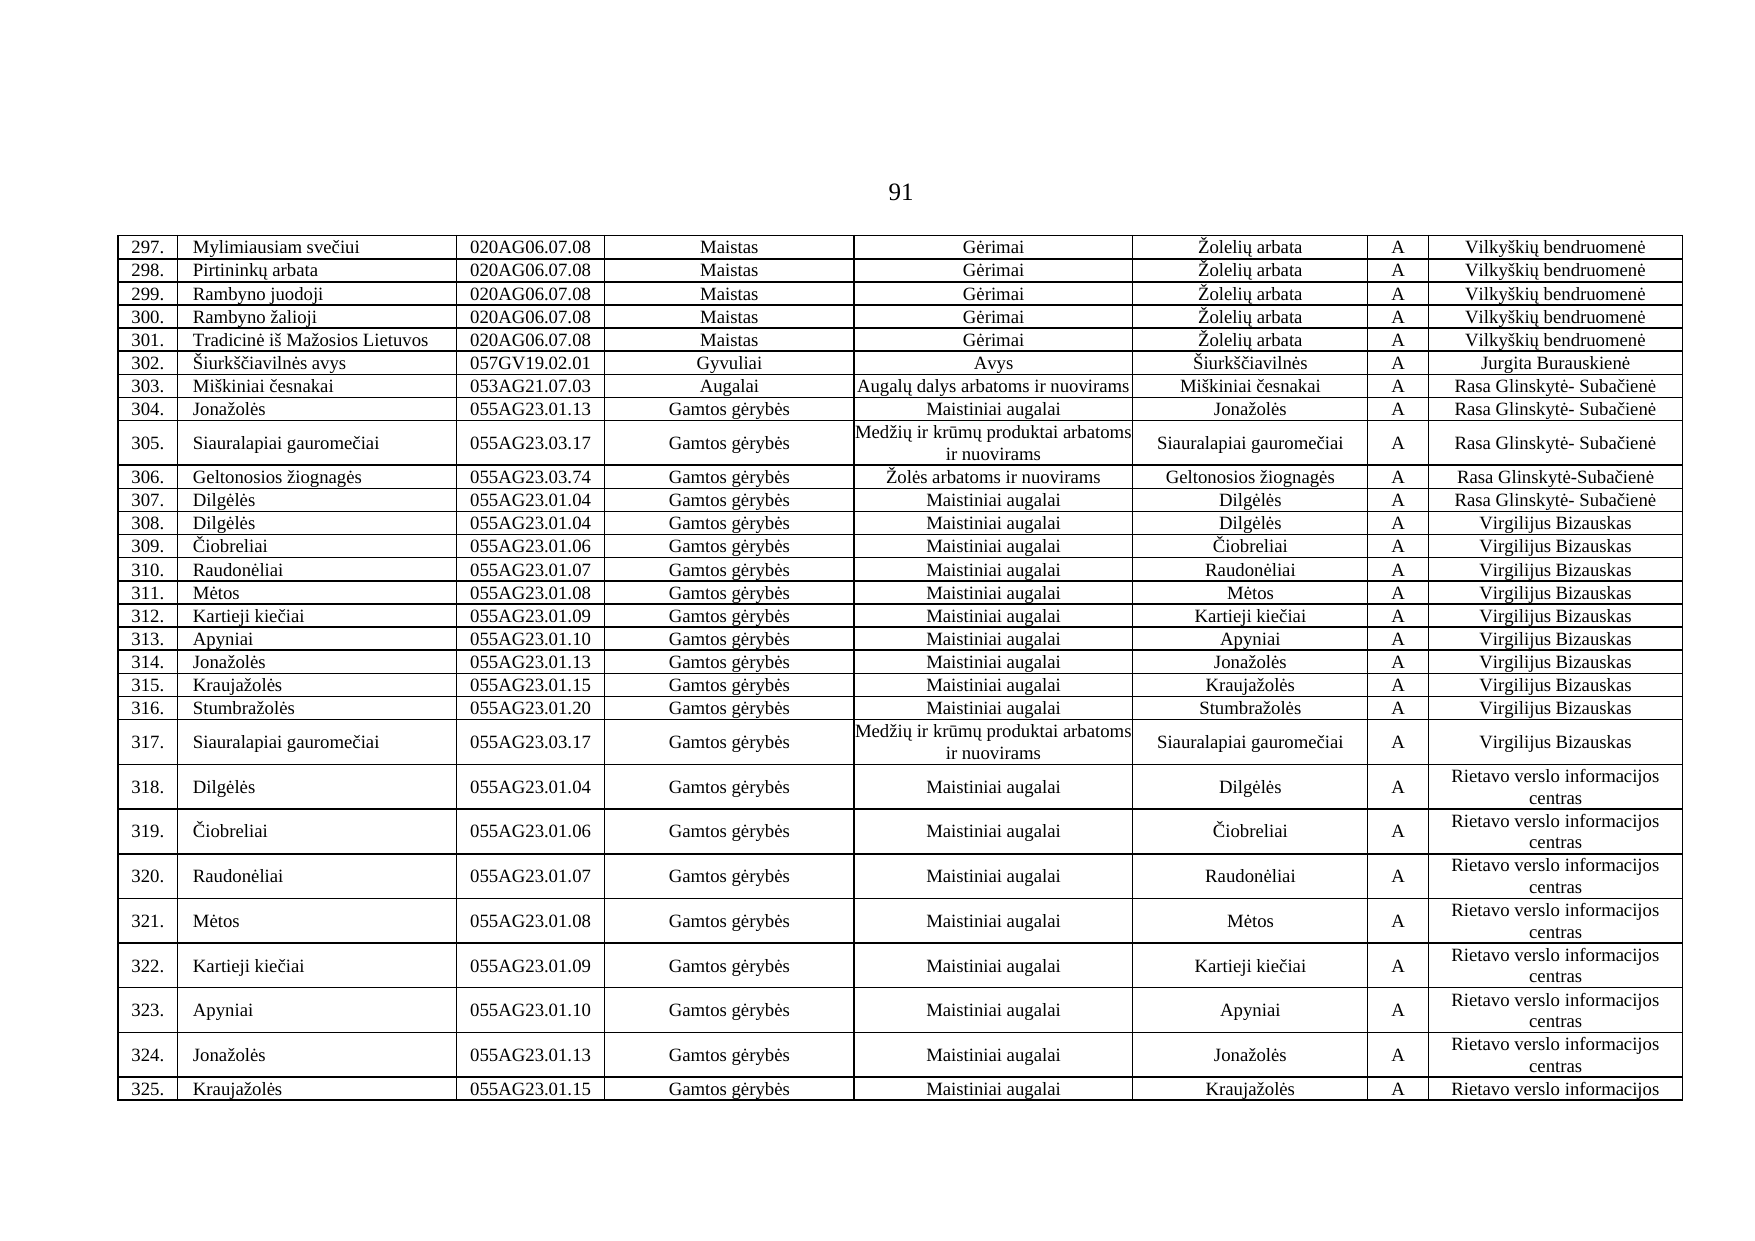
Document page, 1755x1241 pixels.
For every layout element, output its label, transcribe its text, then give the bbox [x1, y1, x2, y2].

table_cell Jonažolės [178, 1033, 456, 1076]
table_cell 317. [119, 720, 177, 763]
table_cell Gamtos gėrybės [605, 765, 853, 808]
table_cell Rambyno žalioji [178, 306, 456, 327]
table_cell 298. [119, 260, 177, 281]
table_cell A [1368, 398, 1428, 420]
table_cell 055AG23.01.08 [457, 899, 604, 942]
table_cell Rietavo verslo informacijos centras [1429, 810, 1682, 853]
table_cell 055AG23.01.13 [457, 1033, 604, 1076]
table_cell Maistiniai augalai [855, 512, 1132, 534]
table_cell 020AG06.07.08 [457, 283, 604, 304]
table_cell Maistiniai augalai [855, 765, 1132, 808]
table_cell A [1368, 306, 1428, 327]
table_cell 313. [119, 628, 177, 649]
table_cell Jurgita Burauskienė [1429, 352, 1682, 373]
table_cell Šiurkščiavilnės avys [178, 352, 456, 373]
table_cell 302. [119, 352, 177, 373]
table_cell Medžių ir krūmų produktai arbatoms ir nuovirams [855, 421, 1132, 464]
table_cell Dilgėlės [1133, 765, 1367, 808]
table_cell 300. [119, 306, 177, 327]
table_cell Kraujažolės [1133, 1078, 1367, 1099]
table_cell A [1368, 674, 1428, 696]
table_cell 055AG23.01.09 [457, 944, 604, 987]
table_cell Gėrimai [855, 260, 1132, 281]
table_cell Gamtos gėrybės [605, 988, 853, 1032]
table_cell Rambyno juodoji [178, 283, 456, 304]
table_cell A [1368, 765, 1428, 808]
table_cell Rietavo verslo informacijos centras [1429, 1033, 1682, 1076]
table_cell 055AG23.01.10 [457, 628, 604, 649]
table_cell Maistiniai augalai [855, 674, 1132, 696]
table_cell Medžių ir krūmų produktai arbatoms ir nuovirams [855, 720, 1132, 763]
table_cell A [1368, 535, 1428, 557]
table_cell Žolelių arbata [1133, 236, 1367, 258]
table_cell Maistiniai augalai [855, 558, 1132, 580]
table_cell Maistiniai augalai [855, 899, 1132, 942]
table_cell Maistiniai augalai [855, 1078, 1132, 1099]
table_cell Gamtos gėrybės [605, 899, 853, 942]
table_cell A [1368, 558, 1428, 580]
table_cell Mėtos [178, 899, 456, 942]
table_cell A [1368, 236, 1428, 258]
table_cell Apyniai [178, 988, 456, 1032]
table_cell 055AG23.03.17 [457, 720, 604, 763]
table_cell 053AG21.07.03 [457, 375, 604, 397]
table_cell Čiobreliai [178, 810, 456, 853]
table_cell 055AG23.01.07 [457, 558, 604, 580]
table_cell A [1368, 944, 1428, 987]
table_cell 310. [119, 558, 177, 580]
table_cell 309. [119, 535, 177, 557]
table_cell Gamtos gėrybės [605, 582, 853, 603]
table_cell Vilkyškių bendruomenė [1429, 306, 1682, 327]
table_cell Gėrimai [855, 306, 1132, 327]
table_cell Čiobreliai [1133, 535, 1367, 557]
table_cell Jonažolės [178, 651, 456, 672]
table_cell 322. [119, 944, 177, 987]
table_cell Žolelių arbata [1133, 260, 1367, 281]
table_cell A [1368, 605, 1428, 626]
table_cell 020AG06.07.08 [457, 236, 604, 258]
table_cell Gėrimai [855, 283, 1132, 304]
table_cell Raudonėliai [1133, 855, 1367, 897]
table_cell 306. [119, 466, 177, 487]
table_cell Jonažolės [1133, 1033, 1367, 1076]
table_cell Maistiniai augalai [855, 944, 1132, 987]
table_cell Kartieji kiečiai [178, 944, 456, 987]
table_cell Maistas [605, 236, 853, 258]
table_cell 315. [119, 674, 177, 696]
table_cell Raudonėliai [178, 558, 456, 580]
table_cell Gamtos gėrybės [605, 466, 853, 487]
table_cell Tradicinė iš Mažosios Lietuvos [178, 329, 456, 350]
table_cell 055AG23.01.04 [457, 512, 604, 534]
table_cell Rasa Glinskytė- Subačienė [1429, 375, 1682, 397]
table_cell 303. [119, 375, 177, 397]
table_cell A [1368, 810, 1428, 853]
table_cell Kartieji kiečiai [178, 605, 456, 626]
table_cell Maistas [605, 329, 853, 350]
table_cell Gamtos gėrybės [605, 697, 853, 719]
table_cell Kraujažolės [178, 674, 456, 696]
table_cell Apyniai [1133, 628, 1367, 649]
table_cell Žolės arbatoms ir nuovirams [855, 466, 1132, 487]
table_cell Gamtos gėrybės [605, 512, 853, 534]
table_cell Gamtos gėrybės [605, 855, 853, 897]
table_cell 020AG06.07.08 [457, 329, 604, 350]
table_cell 325. [119, 1078, 177, 1099]
table_cell Vilkyškių bendruomenė [1429, 283, 1682, 304]
table_cell Maistiniai augalai [855, 651, 1132, 672]
table_cell 311. [119, 582, 177, 603]
table_cell Mėtos [178, 582, 456, 603]
table_cell A [1368, 260, 1428, 281]
table_cell 055AG23.01.06 [457, 810, 604, 853]
table_cell Virgilijus Bizauskas [1429, 697, 1682, 719]
table_cell Maistiniai augalai [855, 855, 1132, 897]
table_cell Rietavo verslo informacijos centras [1429, 855, 1682, 897]
table_cell Kraujažolės [178, 1078, 456, 1099]
table_cell Maistiniai augalai [855, 988, 1132, 1032]
table_cell 307. [119, 489, 177, 511]
table_cell A [1368, 489, 1428, 511]
table_cell 055AG23.01.10 [457, 988, 604, 1032]
table_cell Čiobreliai [178, 535, 456, 557]
table_cell Virgilijus Bizauskas [1429, 628, 1682, 649]
table_cell Dilgėlės [178, 512, 456, 534]
table_cell Raudonėliai [1133, 558, 1367, 580]
table_cell 055AG23.01.13 [457, 398, 604, 420]
table_cell Virgilijus Bizauskas [1429, 582, 1682, 603]
table_cell Gyvuliai [605, 352, 853, 373]
table_cell Gamtos gėrybės [605, 398, 853, 420]
table_cell Kraujažolės [1133, 674, 1367, 696]
table_cell Gamtos gėrybės [605, 558, 853, 580]
table_cell Avys [855, 352, 1132, 373]
table_cell Gamtos gėrybės [605, 421, 853, 464]
table_cell 318. [119, 765, 177, 808]
table_cell Maistas [605, 283, 853, 304]
table_cell Dilgėlės [1133, 489, 1367, 511]
table_cell A [1368, 352, 1428, 373]
table_cell Rasa Glinskytė-Subačienė [1429, 466, 1682, 487]
table_cell Gamtos gėrybės [605, 720, 853, 763]
table_cell A [1368, 1078, 1428, 1099]
table_cell 305. [119, 421, 177, 464]
table_cell Gamtos gėrybės [605, 810, 853, 853]
table_cell Vilkyškių bendruomenė [1429, 329, 1682, 350]
table_cell Mylimiausiam svečiui [178, 236, 456, 258]
table_cell Gamtos gėrybės [605, 628, 853, 649]
table_cell Gamtos gėrybės [605, 674, 853, 696]
table_cell Vilkyškių bendruomenė [1429, 236, 1682, 258]
table_cell Virgilijus Bizauskas [1429, 535, 1682, 557]
table_cell 055AG23.01.15 [457, 1078, 604, 1099]
table_cell 055AG23.03.17 [457, 421, 604, 464]
table_cell Siauralapiai gauromečiai [178, 421, 456, 464]
table_cell Augalai [605, 375, 853, 397]
table_cell Kartieji kiečiai [1133, 944, 1367, 987]
table_cell Maistas [605, 306, 853, 327]
table_cell Maistiniai augalai [855, 535, 1132, 557]
table_cell Maistiniai augalai [855, 605, 1132, 626]
table_cell Maistiniai augalai [855, 810, 1132, 853]
table_cell 320. [119, 855, 177, 897]
table_cell A [1368, 651, 1428, 672]
table_cell Rietavo verslo informacijos centras [1429, 765, 1682, 808]
table_cell Žolelių arbata [1133, 283, 1367, 304]
table_cell Apyniai [1133, 988, 1367, 1032]
table_cell 020AG06.07.08 [457, 260, 604, 281]
table_cell A [1368, 1033, 1428, 1076]
table_cell Geltonosios žiognagės [178, 466, 456, 487]
table_cell Stumbražolės [1133, 697, 1367, 719]
table_cell A [1368, 697, 1428, 719]
table_cell A [1368, 628, 1428, 649]
table_cell Virgilijus Bizauskas [1429, 651, 1682, 672]
table_cell 055AG23.01.04 [457, 765, 604, 808]
table_cell 055AG23.01.09 [457, 605, 604, 626]
table_cell Dilgėlės [178, 489, 456, 511]
table_cell Rietavo verslo informacijos centras [1429, 944, 1682, 987]
table_cell Rasa Glinskytė- Subačienė [1429, 421, 1682, 464]
table_cell 299. [119, 283, 177, 304]
table_cell Virgilijus Bizauskas [1429, 558, 1682, 580]
table_cell 055AG23.01.20 [457, 697, 604, 719]
table_cell 055AG23.01.08 [457, 582, 604, 603]
table_cell Jonažolės [1133, 651, 1367, 672]
table_cell Pirtininkų arbata [178, 260, 456, 281]
table_cell Virgilijus Bizauskas [1429, 674, 1682, 696]
table_cell Šiurkščiavilnės [1133, 352, 1367, 373]
table_cell Miškiniai česnakai [178, 375, 456, 397]
table_cell Geltonosios žiognagės [1133, 466, 1367, 487]
table_cell 055AG23.01.07 [457, 855, 604, 897]
table_cell Siauralapiai gauromečiai [1133, 720, 1367, 763]
table_cell A [1368, 582, 1428, 603]
table_cell Maistiniai augalai [855, 398, 1132, 420]
table_cell Maistiniai augalai [855, 489, 1132, 511]
table_cell A [1368, 329, 1428, 350]
table_cell 297. [119, 236, 177, 258]
table_cell A [1368, 283, 1428, 304]
table_cell Siauralapiai gauromečiai [178, 720, 456, 763]
table_cell Virgilijus Bizauskas [1429, 512, 1682, 534]
table_cell 055AG23.03.74 [457, 466, 604, 487]
table_cell 324. [119, 1033, 177, 1076]
table_cell Miškiniai česnakai [1133, 375, 1367, 397]
table_cell Gamtos gėrybės [605, 1033, 853, 1076]
table_cell Rasa Glinskytė- Subačienė [1429, 489, 1682, 511]
table_cell Virgilijus Bizauskas [1429, 605, 1682, 626]
table_cell A [1368, 988, 1428, 1032]
table_cell Maistiniai augalai [855, 1033, 1132, 1076]
table_cell 316. [119, 697, 177, 719]
table_cell A [1368, 466, 1428, 487]
table_cell 301. [119, 329, 177, 350]
table_cell 055AG23.01.04 [457, 489, 604, 511]
table_cell 304. [119, 398, 177, 420]
table_cell Gamtos gėrybės [605, 1078, 853, 1099]
table_cell Rasa Glinskytė- Subačienė [1429, 398, 1682, 420]
table_cell Siauralapiai gauromečiai [1133, 421, 1367, 464]
table_cell Jonažolės [1133, 398, 1367, 420]
table_cell Jonažolės [178, 398, 456, 420]
table_cell Gamtos gėrybės [605, 489, 853, 511]
table_cell A [1368, 855, 1428, 897]
table_cell Stumbražolės [178, 697, 456, 719]
table_cell Raudonėliai [178, 855, 456, 897]
table_cell Augalų dalys arbatoms ir nuovirams [855, 375, 1132, 397]
table_cell 055AG23.01.06 [457, 535, 604, 557]
table_cell Vilkyškių bendruomenė [1429, 260, 1682, 281]
table_cell A [1368, 375, 1428, 397]
table_cell Rietavo verslo informacijos centras [1429, 988, 1682, 1032]
table_cell Rietavo verslo informacijos [1429, 1078, 1682, 1099]
table_cell 057GV19.02.01 [457, 352, 604, 373]
table_cell 323. [119, 988, 177, 1032]
table_cell Apyniai [178, 628, 456, 649]
table_cell 055AG23.01.15 [457, 674, 604, 696]
table_cell Gėrimai [855, 329, 1132, 350]
table_cell A [1368, 720, 1428, 763]
table_cell Gamtos gėrybės [605, 651, 853, 672]
table_cell Dilgėlės [178, 765, 456, 808]
table_cell Maistiniai augalai [855, 582, 1132, 603]
table_cell Maistiniai augalai [855, 628, 1132, 649]
table_cell Gamtos gėrybės [605, 944, 853, 987]
table_cell 321. [119, 899, 177, 942]
table_cell A [1368, 421, 1428, 464]
table_cell 319. [119, 810, 177, 853]
table_cell Čiobreliai [1133, 810, 1367, 853]
table_cell Virgilijus Bizauskas [1429, 720, 1682, 763]
table_cell 314. [119, 651, 177, 672]
table_cell Rietavo verslo informacijos centras [1429, 899, 1682, 942]
table_cell Gamtos gėrybės [605, 605, 853, 626]
table_cell A [1368, 899, 1428, 942]
table_cell Dilgėlės [1133, 512, 1367, 534]
table_cell 308. [119, 512, 177, 534]
table_cell 312. [119, 605, 177, 626]
table_cell Maistiniai augalai [855, 697, 1132, 719]
table_cell Gamtos gėrybės [605, 535, 853, 557]
table_cell Mėtos [1133, 899, 1367, 942]
table_cell Gėrimai [855, 236, 1132, 258]
table_cell Žolelių arbata [1133, 306, 1367, 327]
table_cell Žolelių arbata [1133, 329, 1367, 350]
table_cell A [1368, 512, 1428, 534]
table_cell Maistas [605, 260, 853, 281]
table_cell Mėtos [1133, 582, 1367, 603]
table_cell 020AG06.07.08 [457, 306, 604, 327]
table_cell 055AG23.01.13 [457, 651, 604, 672]
table_cell Kartieji kiečiai [1133, 605, 1367, 626]
